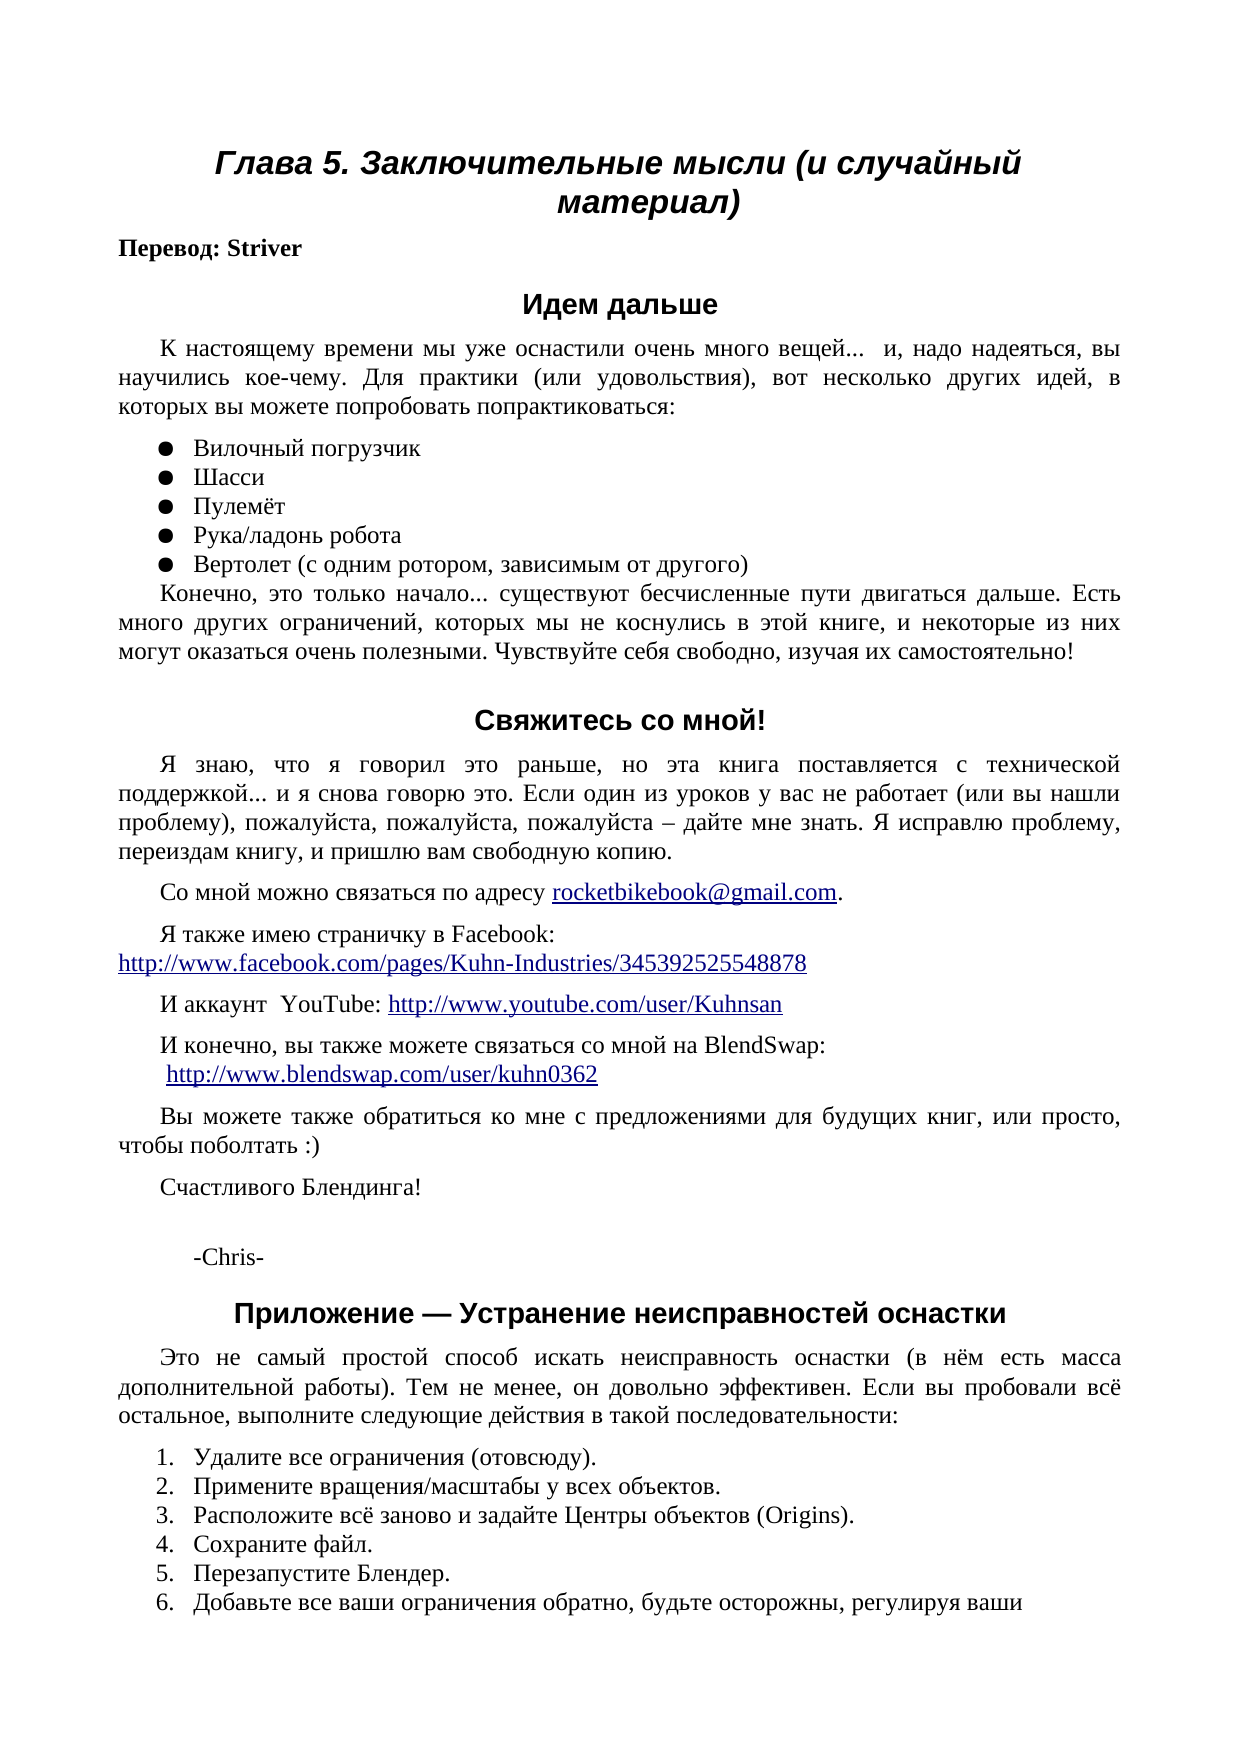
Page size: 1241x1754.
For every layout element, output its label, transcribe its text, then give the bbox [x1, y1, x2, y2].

text Я также имею страничку в Facebook: [118, 919, 1122, 948]
text И аккаунт YouTube: http://www.youtube.com/user/Kuhnsan [118, 989, 1122, 1018]
subtitle Свяжитесь со мной! [118, 702, 1122, 736]
subtitle Приложение — Устранение неисправностей оснастки [118, 1296, 1122, 1330]
list Шасси [156, 462, 1122, 491]
text http://www.facebook.com/pages/Kuhn-Industries/345392525548878 [118, 948, 1122, 977]
text Перевод: Striver [118, 233, 1122, 262]
subtitle Глава 5. Заключительные мысли (и случайный материал) [118, 143, 1122, 220]
text Вы можете также обратиться ко мне с предложениями для будущих книг, или просто, чтобы поболтать :) [118, 1101, 1122, 1159]
text Я знаю, что я говорил это раньше, но эта книга поставляется с технической поддержкой... и я снова говорю это. Если один из уроков у вас не работает (или вы нашли проблему), пожалуйста, пожалуйста, пожалуйста – дайте мне знать. Я исправлю проблему, переиздам книгу, и пришлю вам свободную копию. [118, 748, 1122, 865]
text К настоящему времени мы уже оснастили очень много вещей... и, надо надеяться, вы научились кое-чему. Для практики (или удовольствия), вот несколько других идей, в которых вы можете попробовать попрактиковаться: [118, 333, 1122, 420]
list Добавьте все ваши ограничения обратно, будьте осторожны, регулируя ваши [156, 1587, 1122, 1616]
list Расположите всё заново и задайте Центры объектов (Origins). [156, 1500, 1122, 1529]
list Вертолет (с одним ротором, зависимым от другого) [156, 549, 1122, 578]
text Со мной можно связаться по адресу rocketbikebook@gmail.com. [118, 877, 1122, 906]
subtitle Идем дальше [118, 287, 1122, 320]
list Рука/ладонь робота [156, 520, 1122, 549]
text Счастливого Блендинга! [118, 1172, 1122, 1201]
list Вилочный погрузчик [156, 432, 1122, 462]
text http://www.blendswap.com/user/kuhn0362 [118, 1059, 1122, 1088]
list Примените вращения/масштабы у всех объектов. [156, 1471, 1122, 1500]
list Перезапустите Блендер. [156, 1558, 1122, 1587]
text Это не самый простой способ искать неисправность оснастки (в нём есть масса дополнительной работы). Тем не менее, он довольно эффективен. Если вы пробовали всё остальное, выполните следующие действия в такой последовательности: [118, 1342, 1122, 1429]
text И конечно, вы также можете связаться со мной на BlendSwap: [118, 1030, 1122, 1059]
list Удалите все ограничения (отовсюду). [156, 1442, 1122, 1471]
text -Chris- [118, 1242, 1122, 1271]
text Конечно, это только начало... существуют бесчисленные пути двигаться дальше. Есть много других ограничений, которых мы не коснулись в этой книге, и некоторые из них могут оказаться очень полезными. Чувствуйте себя свободно, изучая их самостоятельно! [118, 578, 1122, 665]
list Сохраните файл. [156, 1529, 1122, 1558]
list Пулемёт [156, 491, 1122, 520]
